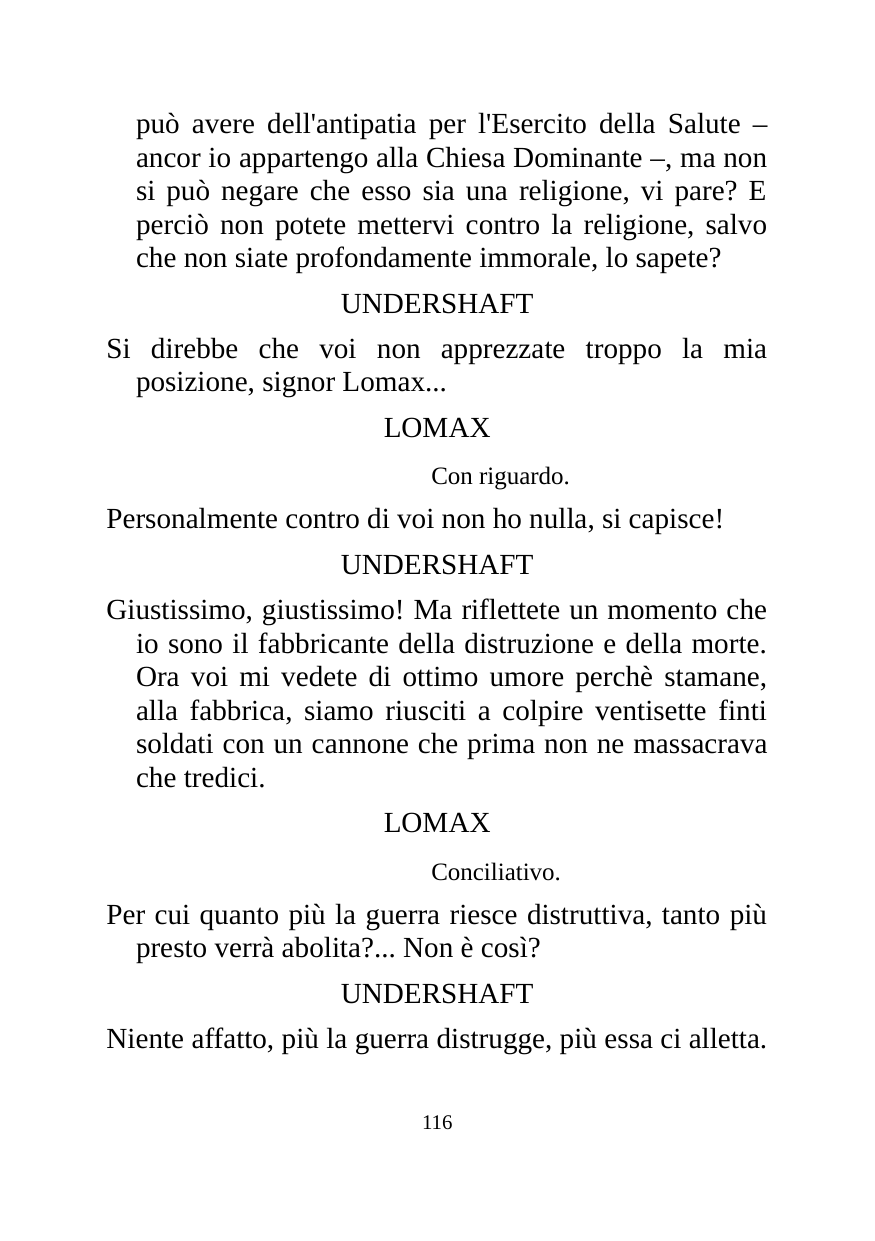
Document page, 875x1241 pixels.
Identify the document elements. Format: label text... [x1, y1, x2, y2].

text Giustissimo, giustissimo! Ma riflettete un momento che io sono il fabbricante della distruzione e della morte. Ora voi mi vedete di ottimo umore perchè stamane, alla fabbrica, siamo riusciti a colpire ventisette finti soldati con un cannone che prima non ne massacrava che tredici. [106, 592, 768, 793]
text può avere dell'antipatia per l'Esercito della Salute – ancor io appartengo alla Chiesa Dominante –, ma non si può negare che esso sia una religione, vi pare? E perciò non potete mettervi contro la religione, salvo che non siate profondamente immorale, lo sapete? [106, 106, 768, 274]
text UNDERSHAFT [106, 547, 768, 581]
text Per cui quanto più la guerra riesce distruttiva, tanto più presto verrà abolita?... Non è così? [106, 897, 768, 964]
text LOMAX [106, 805, 768, 839]
text Personalmente contro di voi non ho nulla, si capisce! [106, 502, 768, 535]
text Conciliativo. [431, 857, 768, 885]
text Niente affatto, più la guerra distrugge, più essa ci alletta. [106, 1021, 768, 1055]
text UNDERSHAFT [106, 286, 768, 319]
text Si direbbe che voi non apprezzate troppo la mia posizione, signor Lomax... [106, 331, 768, 398]
text Con riguardo. [431, 461, 768, 490]
text LOMAX [106, 410, 768, 443]
text UNDERSHAFT [106, 976, 768, 1009]
